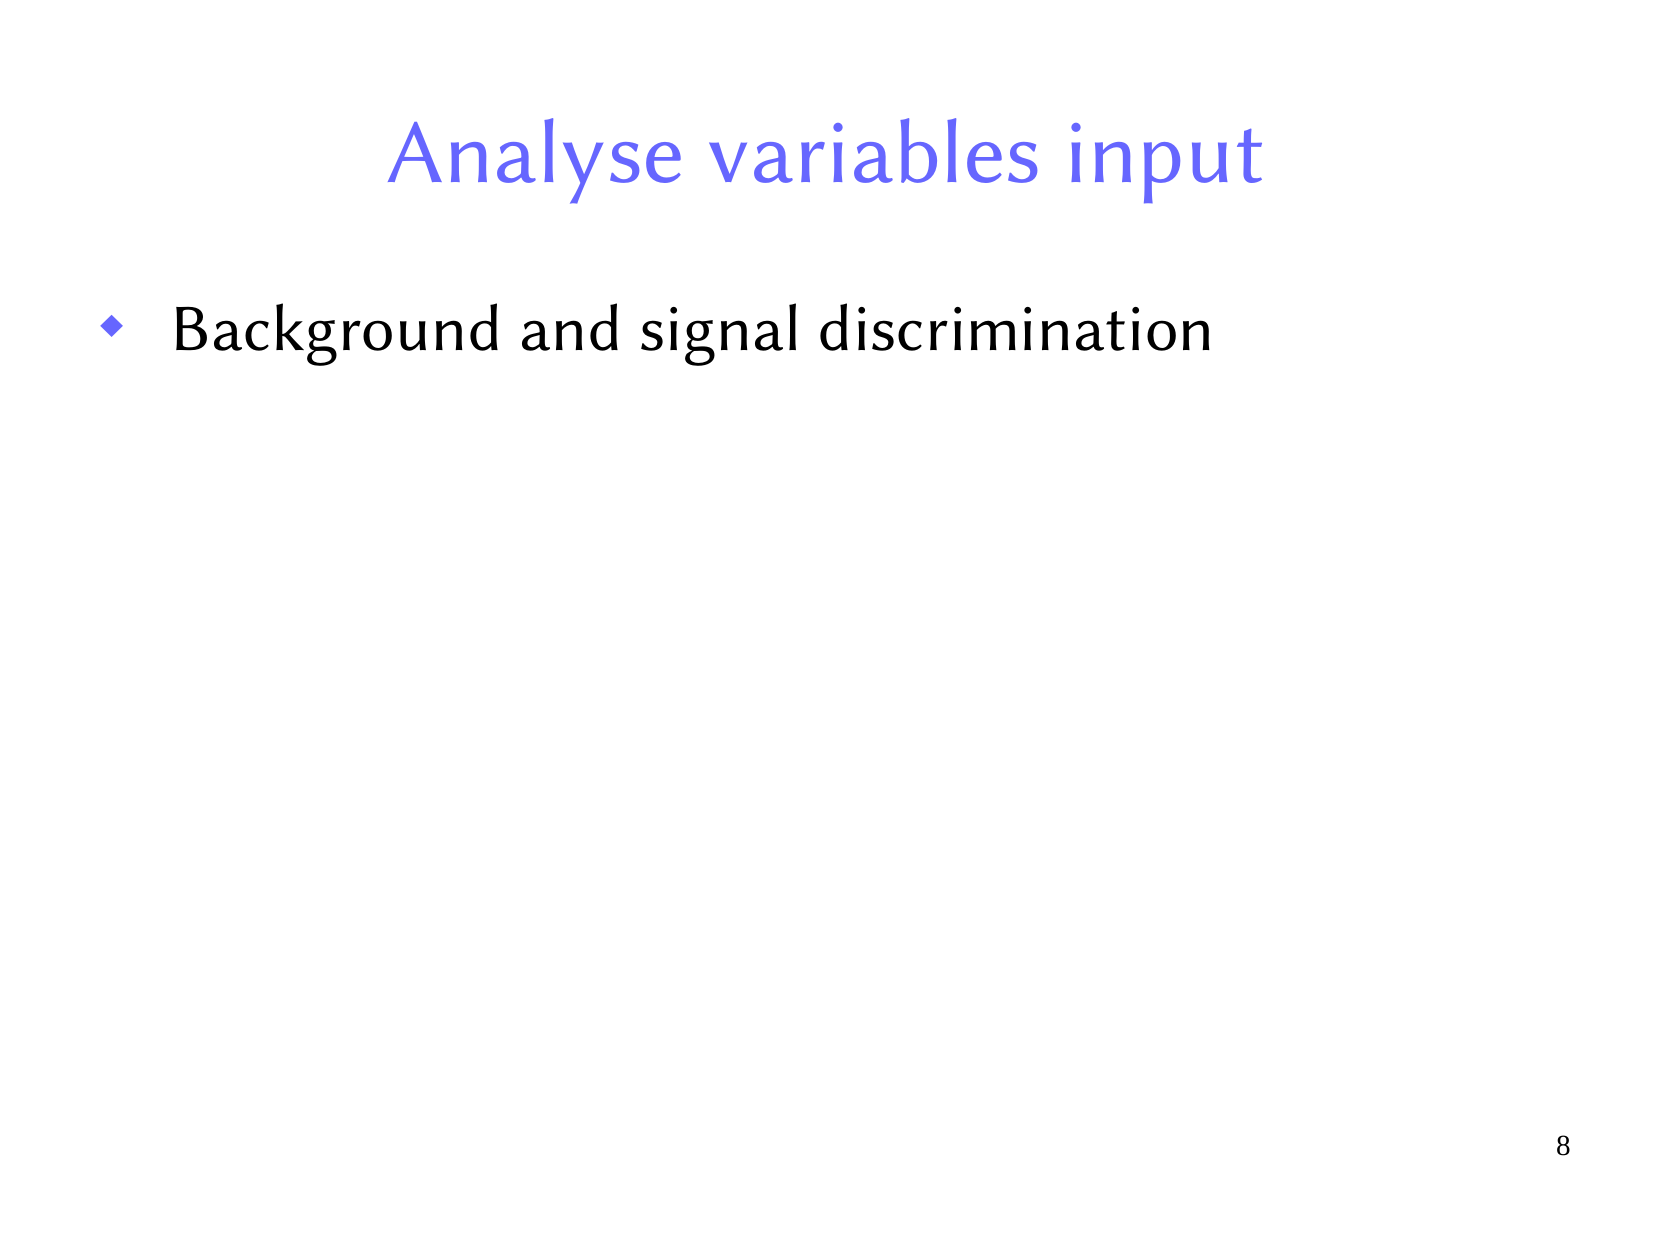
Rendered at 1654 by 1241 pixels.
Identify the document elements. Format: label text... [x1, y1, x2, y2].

title Analyse variables input [82, 49, 1571, 257]
list Background and signal discrimination [82, 290, 1571, 1010]
